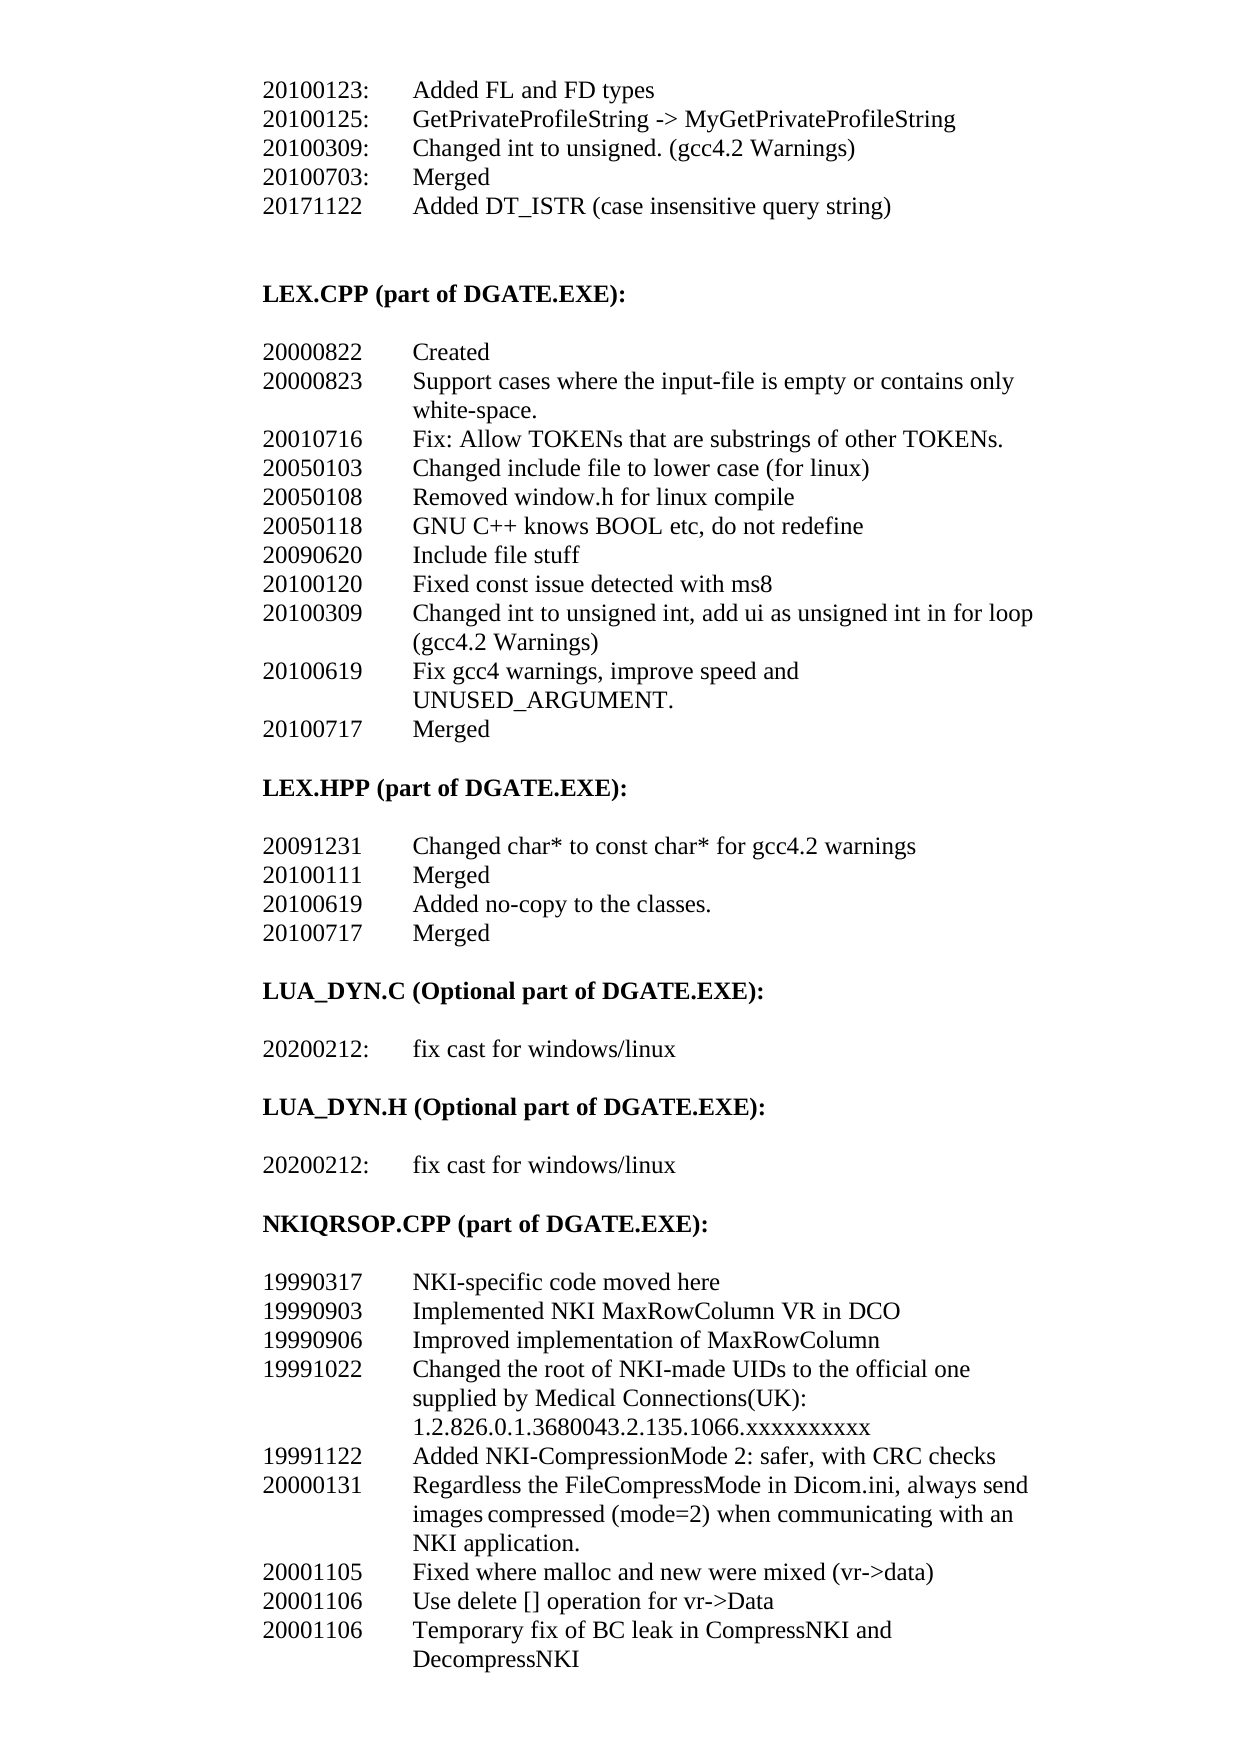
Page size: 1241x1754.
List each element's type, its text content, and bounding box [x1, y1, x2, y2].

text 20001106 Use delete [] operation for vr->Data [262, 1586, 1053, 1615]
text 20100111 Merged [262, 860, 1053, 889]
text LEX.HPP (part of DGATE.EXE): [262, 772, 1053, 802]
text 20050103 Changed include file to lower case (for linux) [262, 453, 1053, 482]
text 20000823 Support cases where the input-file is empty or contains only white-space. [262, 366, 1053, 424]
text 20171122 Added DT_ISTR (case insensitive query string) [187, 191, 1053, 220]
text 20090620 Include file stuff [262, 540, 1053, 569]
text 20100717 Merged [262, 714, 1053, 743]
text 19990906 Improved implementation of MaxRowColumn [262, 1325, 1053, 1354]
text 20001106 Temporary fix of BC leak in CompressNKI and DecompressNKI [262, 1615, 1053, 1673]
text 19990903 Implemented NKI MaxRowColumn VR in DCO [262, 1296, 1053, 1325]
text LUA_DYN.H (Optional part of DGATE.EXE): [262, 1092, 1053, 1121]
text 20100125: GetPrivateProfileString -> MyGetPrivateProfileString 20100309: Changed int to unsigned. (gcc4.2 Warnings) [187, 104, 1053, 162]
text 20100309 Changed int to unsigned int, add ui as unsigned int in for loop (gcc4.2 Warnings) [262, 598, 1053, 656]
text 20091231 Changed char* to const char* for gcc4.2 warnings [262, 831, 1053, 860]
text 20050118 GNU C++ knows BOOL etc, do not redefine [262, 511, 1053, 540]
text 20010716 Fix: Allow TOKENs that are substrings of other TOKENs. [262, 424, 1053, 453]
text 20100619 Added no-copy to the classes. [262, 889, 1053, 918]
text 19990317 NKI-specific code moved here [262, 1267, 1053, 1296]
text 20100703: Merged [187, 162, 1053, 191]
text 20001105 Fixed where malloc and new were mixed (vr->data) [262, 1557, 1053, 1586]
text 20200212: fix cast for windows/linux [262, 1150, 1053, 1179]
text LUA_DYN.C (Optional part of DGATE.EXE): [262, 976, 1053, 1005]
text 19991122 Added NKI-CompressionMode 2: safer, with CRC checks [262, 1441, 1053, 1470]
text 19991022 Changed the root of NKI-made UIDs to the official one supplied by Medical Connections(UK): 1.2.826.0.1.3680043.2.135.1066.xxxxxxxxxx [262, 1354, 1053, 1441]
text 20000131 Regardless the FileCompressMode in Dicom.ini, always send images compressed (mode=2) when communicating with an NKI application. [262, 1470, 1053, 1557]
text 20100619 Fix gcc4 warnings, improve speed and UNUSED_ARGUMENT. [262, 656, 1053, 714]
text 20200212: fix cast for windows/linux [262, 1034, 1053, 1063]
text 20000822 Created [262, 337, 1053, 366]
text 20050108 Removed window.h for linux compile [262, 482, 1053, 511]
text 20100717 Merged [262, 918, 1053, 947]
text LEX.CPP (part of DGATE.EXE): [262, 278, 1053, 307]
text 20100120 Fixed const issue detected with ms8 [262, 569, 1053, 598]
text NKIQRSOP.CPP (part of DGATE.EXE): [262, 1208, 1053, 1237]
text 20100123: Added FL and FD types [187, 75, 1053, 104]
